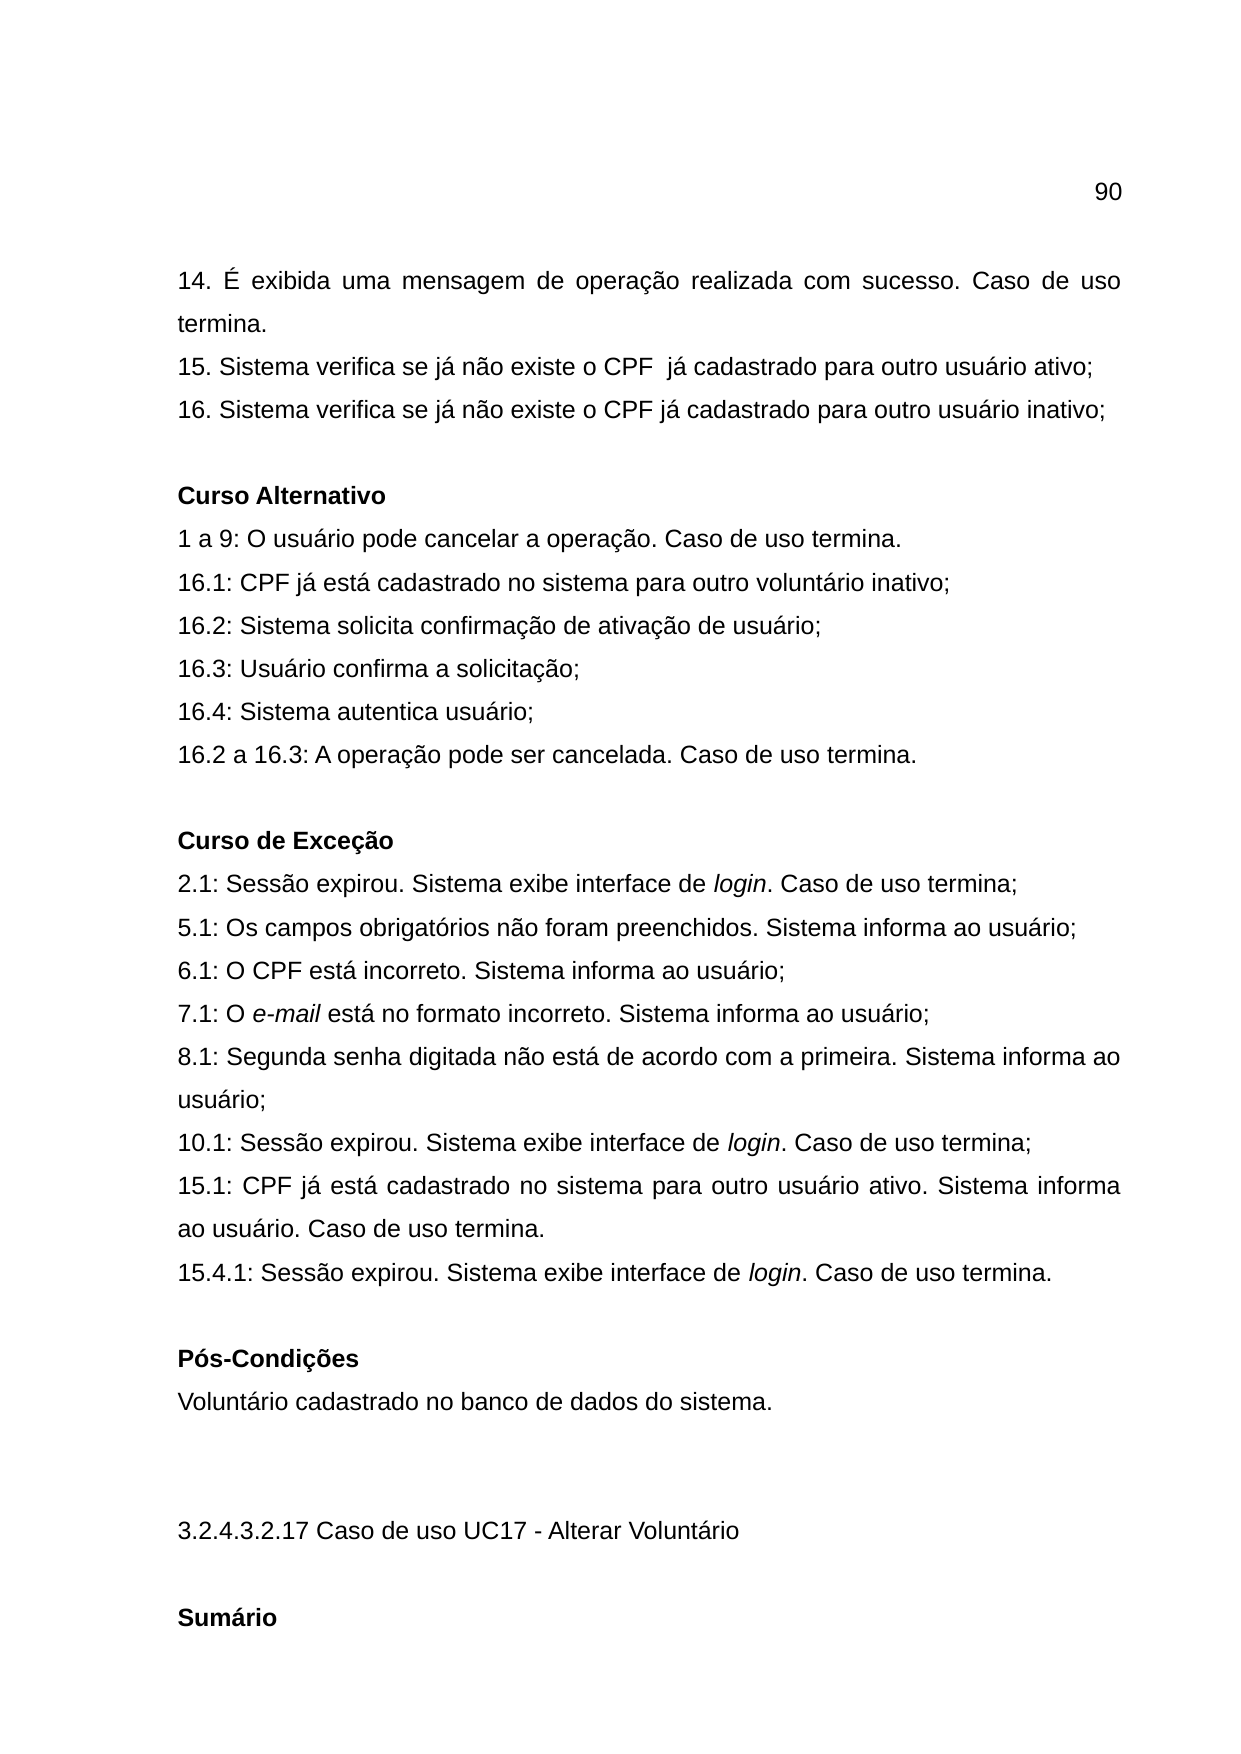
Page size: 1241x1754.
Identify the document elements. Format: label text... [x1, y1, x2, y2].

text Voluntário cadastrado no banco de dados do sistema. [177, 1387, 1122, 1416]
text 8.1: Segunda senha digitada não está de acordo com a primeira. Sistema informa ao usuário; [177, 1042, 1122, 1114]
text 14. É exibida uma mensagem de operação realizada com sucesso. Caso de uso termina. [177, 266, 1122, 338]
text 15.1: CPF já está cadastrado no sistema para outro usuário ativo. Sistema informa ao usuário. Caso de uso termina. [177, 1171, 1122, 1243]
text 15.4.1: Sessão expirou. Sistema exibe interface de login. Caso de uso termina. [177, 1258, 1122, 1286]
text 15. Sistema verifica se já não existe o CPF já cadastrado para outro usuário ativo; [177, 352, 1122, 381]
text 16.1: CPF já está cadastrado no sistema para outro voluntário inativo; [177, 568, 1122, 596]
text 7.1: O e-mail está no formato incorreto. Sistema informa ao usuário; [177, 999, 1122, 1028]
text 16.3: Usuário confirma a solicitação; [177, 654, 1122, 683]
text 16.2: Sistema solicita confirmação de ativação de usuário; [177, 611, 1122, 639]
text 16.2 a 16.3: A operação pode ser cancelada. Caso de uso termina. [177, 740, 1122, 769]
text 2.1: Sessão expirou. Sistema exibe interface de login. Caso de uso termina; [177, 869, 1122, 898]
text Curso de Exceção [177, 826, 1122, 855]
text 6.1: O CPF está incorreto. Sistema informa ao usuário; [177, 956, 1122, 984]
text 10.1: Sessão expirou. Sistema exibe interface de login. Caso de uso termina; [177, 1128, 1122, 1157]
text 16. Sistema verifica se já não existe o CPF já cadastrado para outro usuário inativo; [177, 395, 1122, 424]
text Curso Alternativo [177, 481, 1122, 510]
text 1 a 9: O usuário pode cancelar a operação. Caso de uso termina. [177, 524, 1122, 553]
text Sumário [177, 1603, 1122, 1631]
text 5.1: Os campos obrigatórios não foram preenchidos. Sistema informa ao usuário; [177, 913, 1122, 941]
text 3.2.4.3.2.17 Caso de uso UC17 - Alterar Voluntário [177, 1516, 1122, 1545]
text Pós-Condições [177, 1344, 1122, 1373]
text 16.4: Sistema autentica usuário; [177, 697, 1122, 726]
